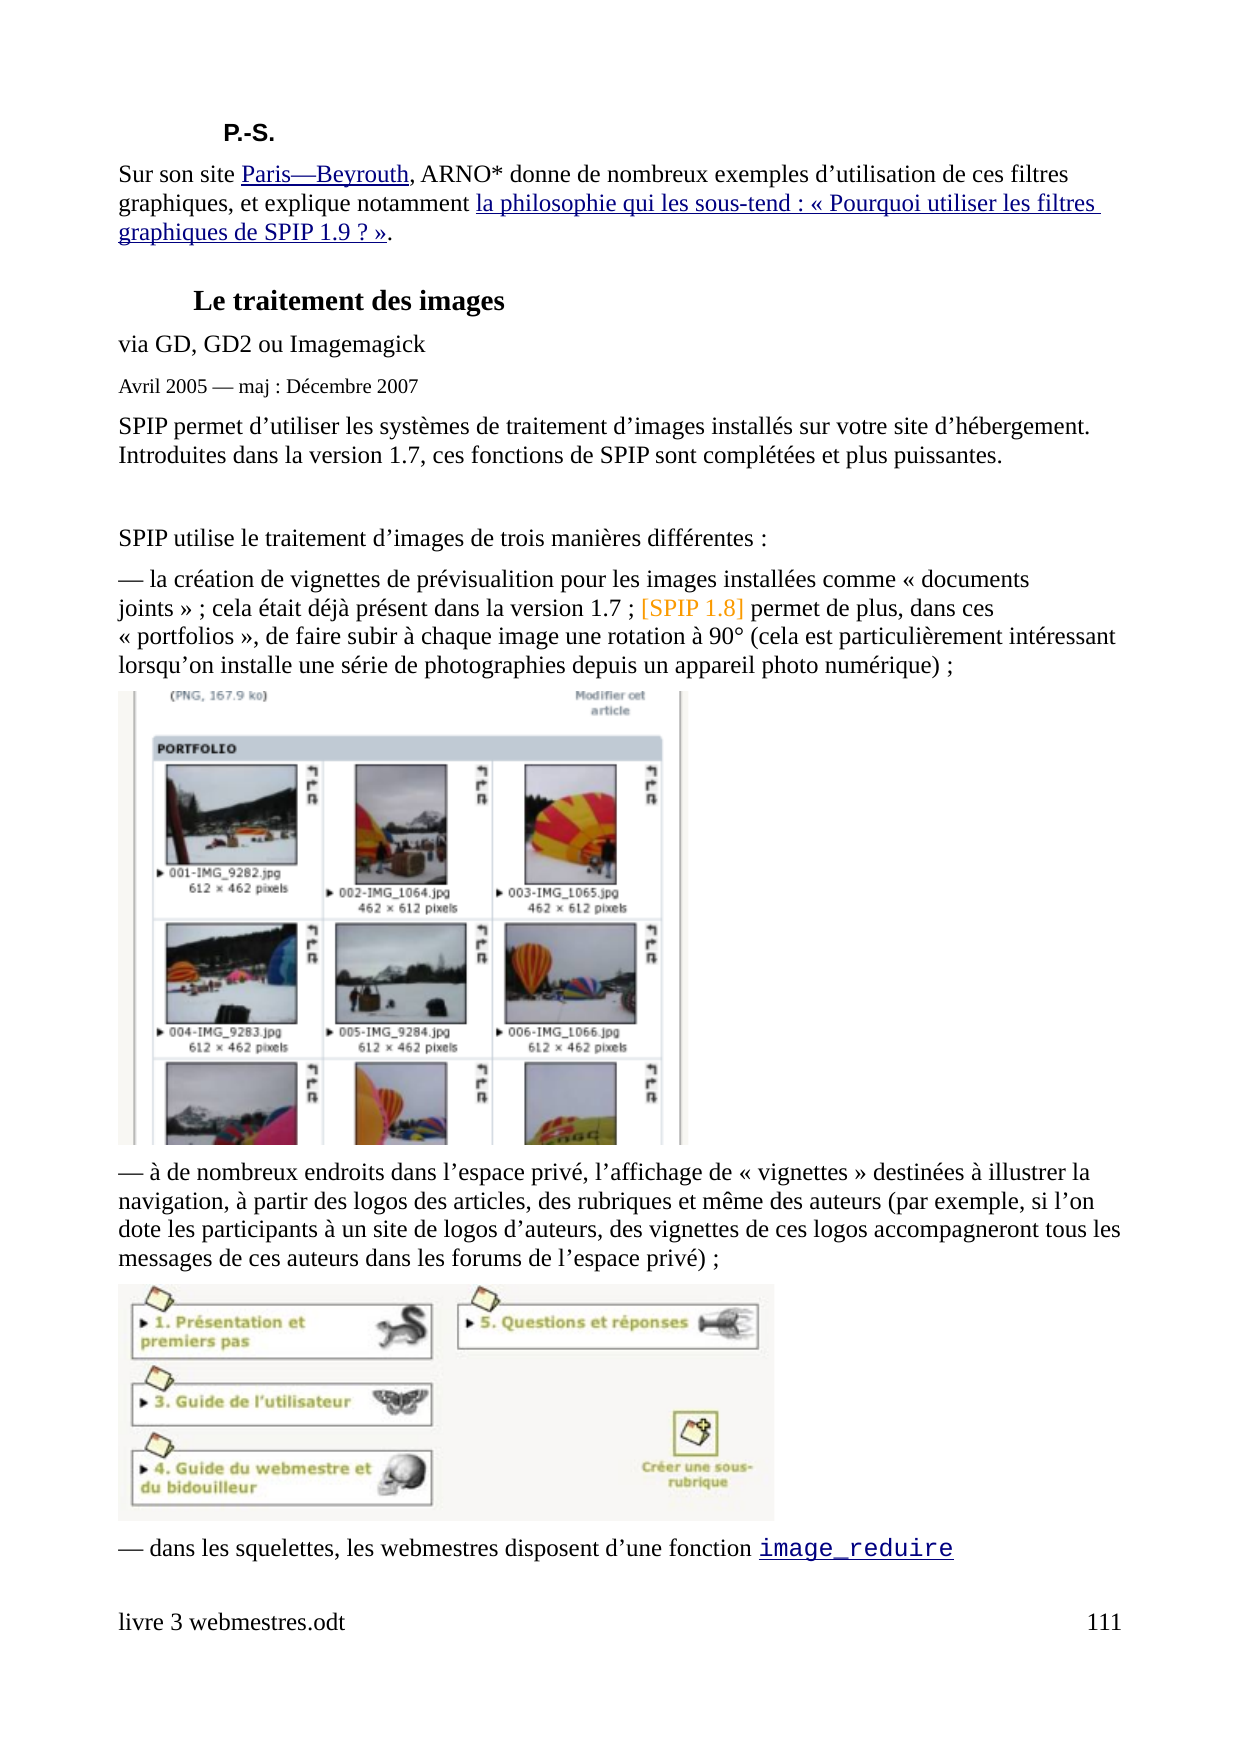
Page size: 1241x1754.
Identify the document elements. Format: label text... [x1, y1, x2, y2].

subtitle P.-S. [118, 118, 1122, 147]
text SPIP utilise le traitement d’images de trois manières différentes : [118, 523, 1122, 551]
picture [118, 691, 689, 1145]
text Sur son site Paris—Beyrouth, ARNO* donne de nombreux exemples d’utilisation de ces filtres graphiques, et explique notamment la philosophie qui les sous-tend : « Pourquoi utiliser les filtres graphiques de SPIP 1.9 ? ». [118, 159, 1122, 245]
text — dans les squelettes, les webmestres disposent d’une fonction image_reduire [118, 1533, 1122, 1564]
text SPIP permet d’utiliser les systèmes de traitement d’images installés sur votre site d’hébergement. Introduites dans la version 1.7, ces fonctions de SPIP sont complétées et plus puissantes. [118, 411, 1122, 469]
text — la création de vignettes de prévisualition pour les images installées comme « documents joints » ; cela était déjà présent dans la version 1.7 ; [SPIP 1.8] permet de plus, dans ces « portfolios », de faire subir à chaque image une rotation à 90° (cela est particulièrement intéressant lorsqu’on installe une série de photographies depuis un appareil photo numérique) ; [118, 564, 1122, 679]
picture [118, 1284, 775, 1521]
subtitle Le traitement des images [118, 283, 1122, 316]
text via GD, GD2 ou Imagemagick [118, 329, 1122, 358]
text Avril 2005 — maj : Décembre 2007 [118, 370, 1122, 399]
text — à de nombreux endroits dans l’espace privé, l’affichage de « vignettes » destinées à illustrer la navigation, à partir des logos des articles, des rubriques et même des auteurs (par exemple, si l’on dote les participants à un site de logos d’auteurs, des vignettes de ces logos accompagneront tous les messages de ces auteurs dans les forums de l’espace privé) ; [118, 1157, 1122, 1272]
